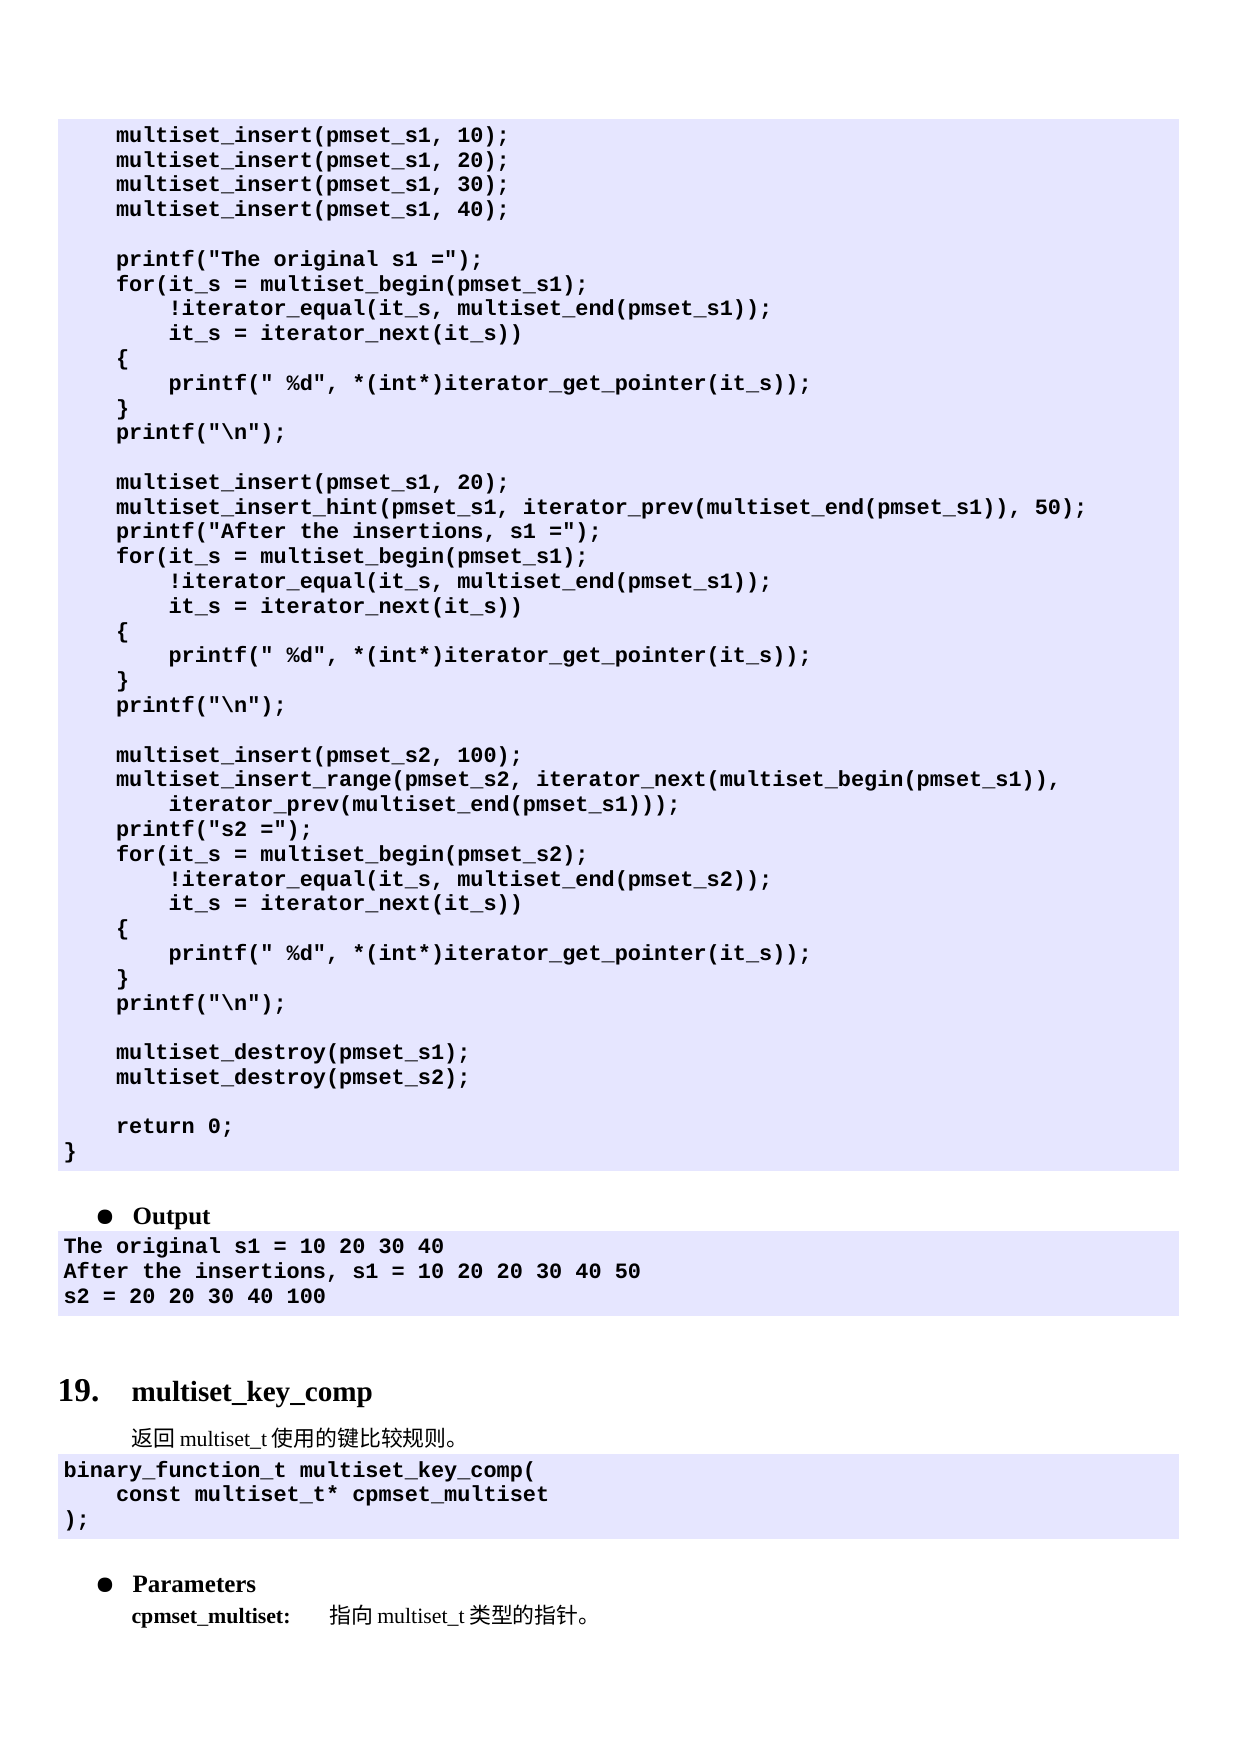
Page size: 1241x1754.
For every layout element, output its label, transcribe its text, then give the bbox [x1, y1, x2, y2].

text cpmset_multiset: 指向multiset_t类型的指针。 [57, 1598, 1179, 1629]
table_header The original s1 = 10 20 30 40 After the insertions, s1 = 10 20 20 30 40 50 s2 = 20 20 30 40 100 [58, 1231, 1179, 1316]
list Output [95, 1201, 1179, 1229]
text 返回multiset_t使用的键比较规则。 [57, 1421, 1179, 1453]
table_header binary_function_t multiset_key_comp( const multiset_t* cpmset_multiset ); [58, 1454, 1179, 1539]
list Parameters [95, 1569, 1179, 1598]
table_header multiset_insert(pmset_s1, 10); multiset_insert(pmset_s1, 20); multiset_insert(pmset_s1, 30); multiset_insert(pmset_s1, 40); printf("The original s1 ="); for(it_s = multiset_begin(pmset_s1); !iterator_equal(it_s, multiset_end(pmset_s1)); it_s = iterator_next(it_s)) { printf(" %d", *(int*)iterator_get_pointer(it_s)); } printf("\n"); multiset_insert(pmset_s1, 20); multiset_insert_hint(pmset_s1, iterator_prev(multiset_end(pmset_s1)), 50); printf("After the insertions, s1 ="); for(it_s = multiset_begin(pmset_s1); !iterator_equal(it_s, multiset_end(pmset_s1)); it_s = iterator_next(it_s)) { printf(" %d", *(int*)iterator_get_pointer(it_s)); } printf("\n"); multiset_insert(pmset_s2, 100); multiset_insert_range(pmset_s2, iterator_next(multiset_begin(pmset_s1)), iterator_prev(multiset_end(pmset_s1))); printf("s2 ="); for(it_s = multiset_begin(pmset_s2); !iterator_equal(it_s, multiset_end(pmset_s2)); it_s = iterator_next(it_s)) { printf(" %d", *(int*)iterator_get_pointer(it_s)); } printf("\n"); multiset_destroy(pmset_s1); multiset_destroy(pmset_s2); return 0; } [58, 119, 1179, 1171]
subtitle multiset_key_comp [57, 1370, 1179, 1409]
